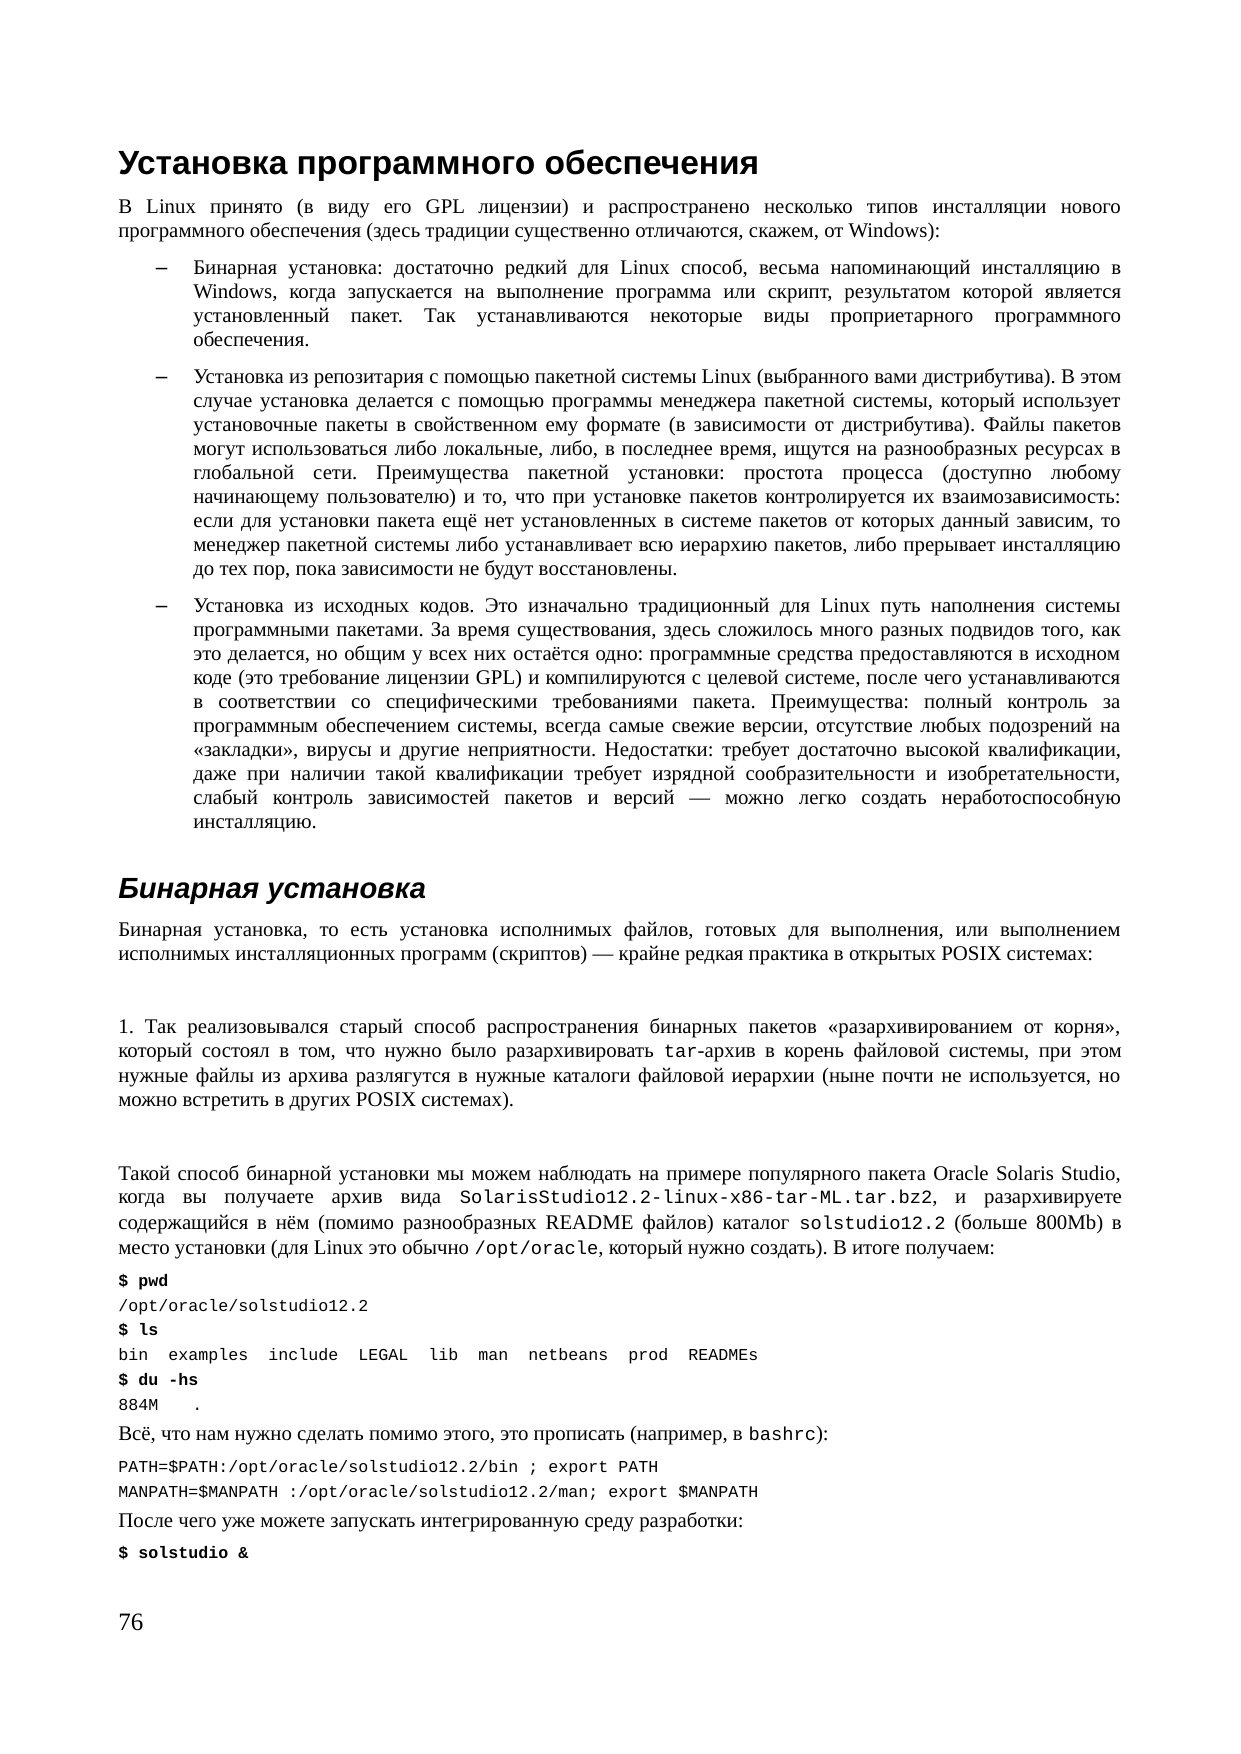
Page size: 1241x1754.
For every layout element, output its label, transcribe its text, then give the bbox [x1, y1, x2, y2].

list Установка из репозитария с помощью пакетной системы Linux (выбранного вами дистрибутива). В этом случае установка делается с помощью программы менеджера пакетной системы, который использует установочные пакеты в свойственном ему формате (в зависимости от дистрибутива). Файлы пакетов могут использоваться либо локальные, либо, в последнее время, ищутся на разнообразных ресурсах в глобальной сети. Преимущества пакетной установки: простота процесса (доступно любому начинающему пользователю) и то, что при установке пакетов контролируется их взаимозависимость: если для установки пакета ещё нет установленных в системе пакетов от которых данный зависим, то менеджер пакетной системы либо устанавливает всю иерархию пакетов, либо прерывает инсталляцию до тех пор, пока зависимости не будут восстановлены. [156, 364, 1122, 580]
text После чего уже можете запускать интегрированную среду разработки: [118, 1508, 1122, 1532]
subtitle Установка программного обеспечения [118, 143, 1122, 182]
text PATH=$PATH:/opt/oracle/solstudio12.2/bin ; export PATH [118, 1459, 1122, 1477]
text 1. Так реализовывался старый способ распространения бинарных пакетов «разархивированием от корня», который состоял в том, что нужно было разархивировать tar-архив в корень файловой системы, при этом нужные файлы из архива разлягутся в нужные каталоги файловой иерархии (ныне почти не используется, но можно встретить в других POSIX системах). [118, 1014, 1122, 1111]
text /opt/oracle/solstudio12.2 [118, 1297, 1122, 1316]
list Установка из исходных кодов. Это изначально традиционный для Linux путь наполнения системы программными пакетами. За время существования, здесь сложилось много разных подвидов того, как это делается, но общим у всех них остаётся одно: программные средства предоставляются в исходном коде (это требование лицензии GPL) и компилируются с целевой системе, после чего устанавливаются в соответствии со специфическими требованиями пакета. Преимущества: полный контроль за программным обеспечением системы, всегда самые свежие версии, отсутствие любых подозрений на «закладки», вирусы и другие неприятности. Недостатки: требует достаточно высокой квалификации, даже при наличии такой квалификации требует изрядной сообразительности и изобретательности, слабый контроль зависимостей пакетов и версий — можно легко создать неработоспособную инсталляцию. [156, 593, 1122, 833]
text В Linux принято (в виду его GPL лицензии) и распространено несколько типов инсталляции нового программного обеспечения (здесь традиции существенно отличаются, скажем, от Windows): [118, 194, 1122, 242]
subtitle Бинарная установка [118, 871, 1122, 904]
text Бинарная установка, то есть установка исполнимых файлов, готовых для выполнения, или выполнением исполнимых инсталляционных программ (скриптов) — крайне редкая практика в открытых POSIX системах: [118, 917, 1122, 965]
text MANPATH=$MANPATH :/opt/oracle/solstudio12.2/man; export $MANPATH [118, 1483, 1122, 1502]
text $ du -hs [118, 1371, 1122, 1390]
text $ ls [118, 1322, 1122, 1341]
text $ solstudio & [118, 1545, 1122, 1564]
text $ pwd [118, 1272, 1122, 1291]
text bin examples include LEGAL lib man netbeans prod READMEs [118, 1347, 1122, 1366]
text 884M . [118, 1396, 1122, 1415]
list Бинарная установка: достаточно редкий для Linux способ, весьма напоминающий инсталляцию в Windows, когда запускается на выполнение программа или скрипт, результатом которой является установленный пакет. Так устанавливаются некоторые виды проприетарного программного обеспечения. [156, 255, 1122, 351]
text Всё, что нам нужно сделать помимо этого, это прописать (например, в bashrc): [118, 1421, 1122, 1446]
text Такой способ бинарной установки мы можем наблюдать на примере популярного пакета Oracle Solaris Studio, когда вы получаете архив вида SolarisStudio12.2-linux-x86-tar-ML.tar.bz2, и разархивируете содержащийся в нём (помимо разнообразных README файлов) каталог solstudio12.2 (больше 800Mb) в место установки (для Linux это обычно /opt/oracle, который нужно создать). В итоге получаем: [118, 1160, 1122, 1260]
